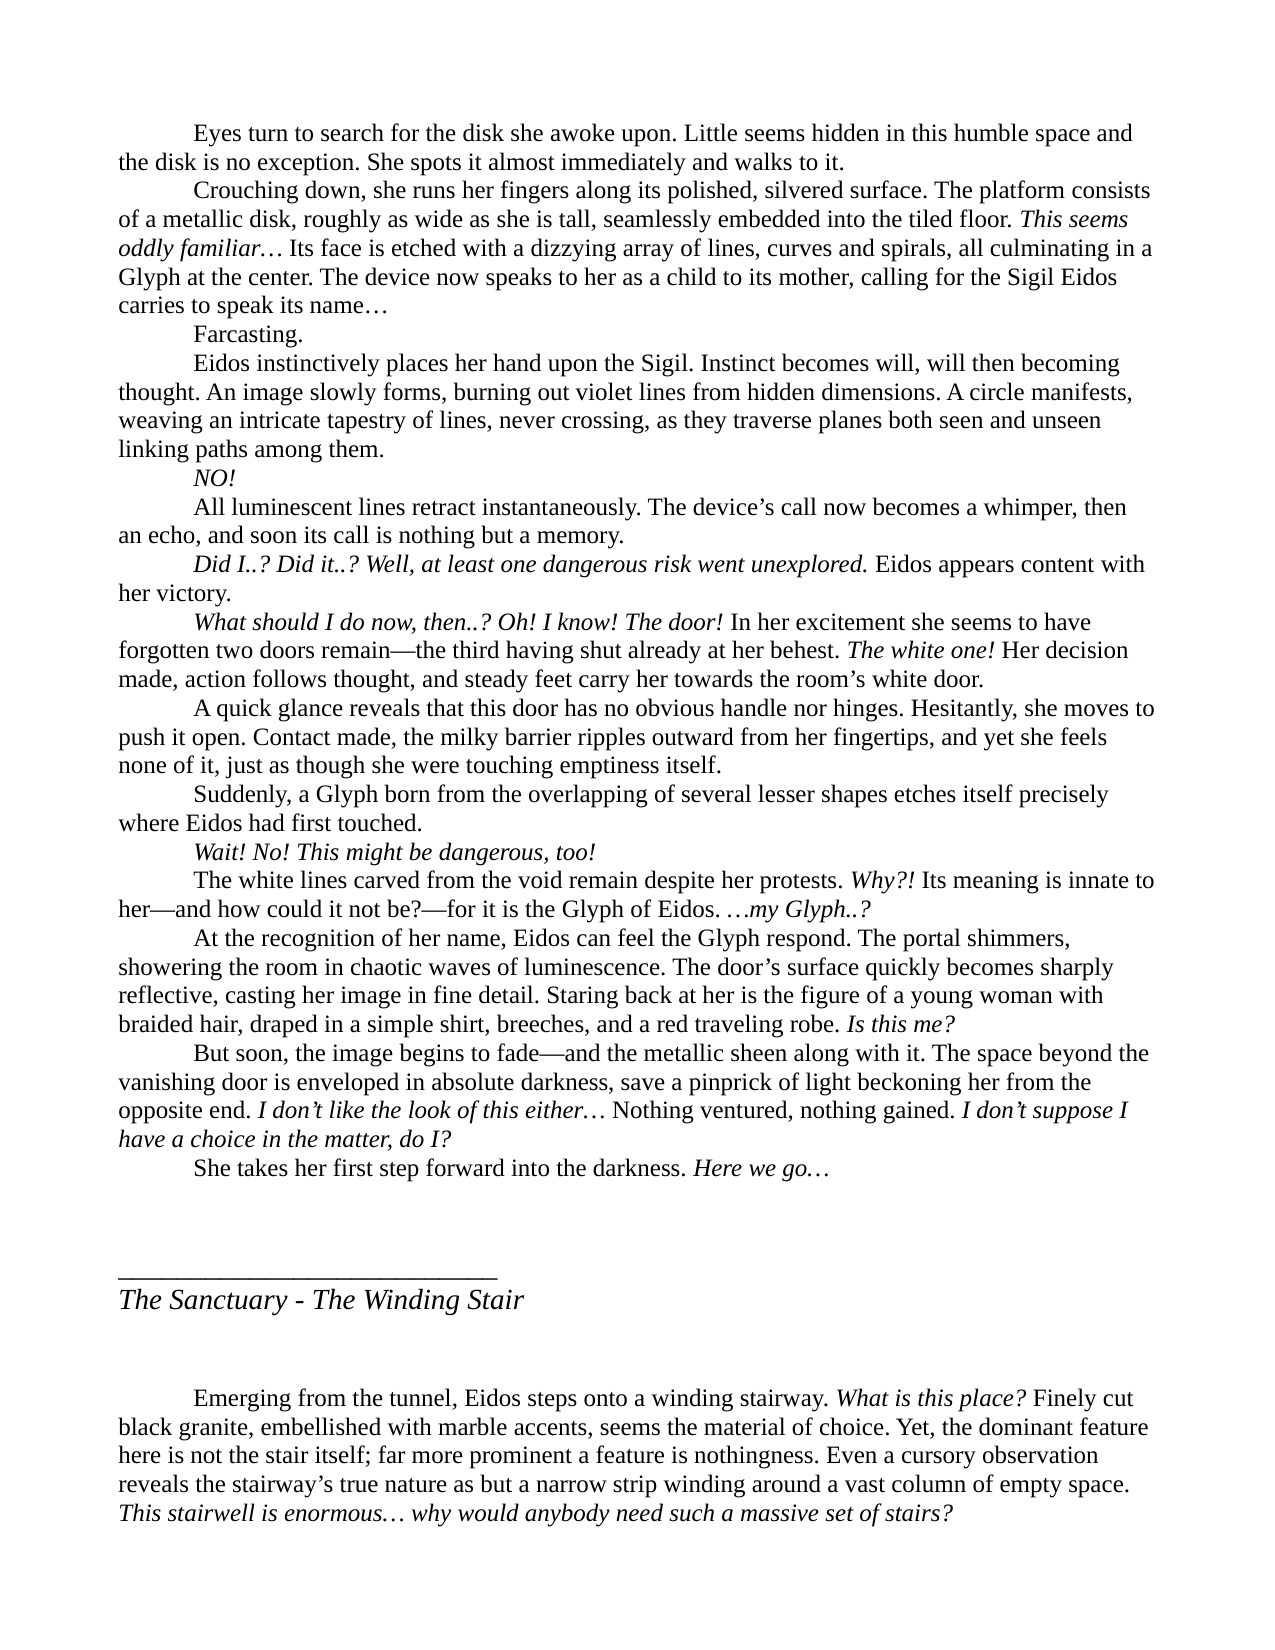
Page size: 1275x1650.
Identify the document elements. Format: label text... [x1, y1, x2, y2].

text Crouching down, she runs her fingers along its polished, silvered surface. The platform consists of a metallic disk, roughly as wide as she is tall, seamlessly embedded into the tiled floor. This seems oddly familiar… Its face is etched with a dizzying array of lines, curves and spirals, all culminating in a Glyph at the center. The device now speaks to her as a child to its mother, calling for the Sigil Eidos carries to speak its name… [118, 176, 1157, 319]
text Eidos instinctively places her hand upon the Sigil. Instinct becomes will, will then becoming thought. An image slowly forms, burning out violet lines from hidden dimensions. A circle manifests, weaving an intricate tapestry of lines, never crossing, as they traverse planes both seen and unseen linking paths among them. [118, 348, 1157, 463]
text Did I..? Did it..? Well, at least one dangerous risk went unexplored. Eidos appears content with her victory. [118, 549, 1157, 607]
text But soon, the image begins to fade—and the metallic sheen along with it. The space beyond the vanishing door is enveloped in absolute darkness, save a pinprick of light beckoning her from the opposite end. I don’t like the look of this either… Nothing ventured, nothing gained. I don’t suppose I have a choice in the matter, do I? [118, 1038, 1157, 1153]
text Suddenly, a Glyph born from the overlapping of several lesser shapes etches itself precisely where Eidos had first touched. [118, 779, 1157, 837]
text The Sanctuary - The Winding Stair [118, 1282, 1157, 1316]
text Farcasting. [118, 319, 1157, 348]
text At the recognition of her name, Eidos can feel the Glyph respond. The portal shimmers, showering the room in chaotic waves of luminescence. The door’s surface quickly becomes sharply reflective, casting her image in fine detail. Staring back at her is the figure of a young woman with braided hair, draped in a simple shirt, breeches, and a red traveling robe. Is this me? [118, 923, 1157, 1038]
text Eyes turn to search for the disk she awoke upon. Little seems hidden in this humble space and the disk is no exception. She spots it almost immediately and walks to it. [118, 118, 1157, 176]
text She takes her first step forward into the darkness. Here we go… [118, 1153, 1157, 1182]
text What should I do now, then..? Oh! I know! The door! In her excitement she seems to have forgotten two doors remain—the third having shut already at her behest. The white one! Her decision made, action follows thought, and steady feet carry her towards the room’s white door. [118, 607, 1157, 693]
text __________________________ [118, 1249, 1157, 1282]
text All luminescent lines retract instantaneously. The device’s call now becomes a whimper, then an echo, and soon its call is nothing but a memory. [118, 492, 1157, 549]
text Emerging from the tunnel, Eidos steps onto a winding stairway. What is this place? Finely cut black granite, embellished with marble accents, seems the material of choice. Yet, the dominant feature here is not the stair itself; far more prominent a feature is nothingness. Even a cursory observation reveals the stairway’s true nature as but a narrow strip winding around a vast column of empty space. This stairwell is enormous… why would anybody need such a massive set of stairs? [118, 1383, 1157, 1527]
text NO! [118, 463, 1157, 492]
text The white lines carved from the void remain despite her protests. Why?! Its meaning is innate to her—and how could it not be?—for it is the Glyph of Eidos. …my Glyph..? [118, 866, 1157, 923]
text Wait! No! This might be dangerous, too! [118, 837, 1157, 866]
text A quick glance reveals that this door has no obvious handle nor hinges. Hesitantly, she moves to push it open. Contact made, the milky barrier ripples outward from her fingertips, and yet she feels none of it, just as though she were touching emptiness itself. [118, 693, 1157, 779]
